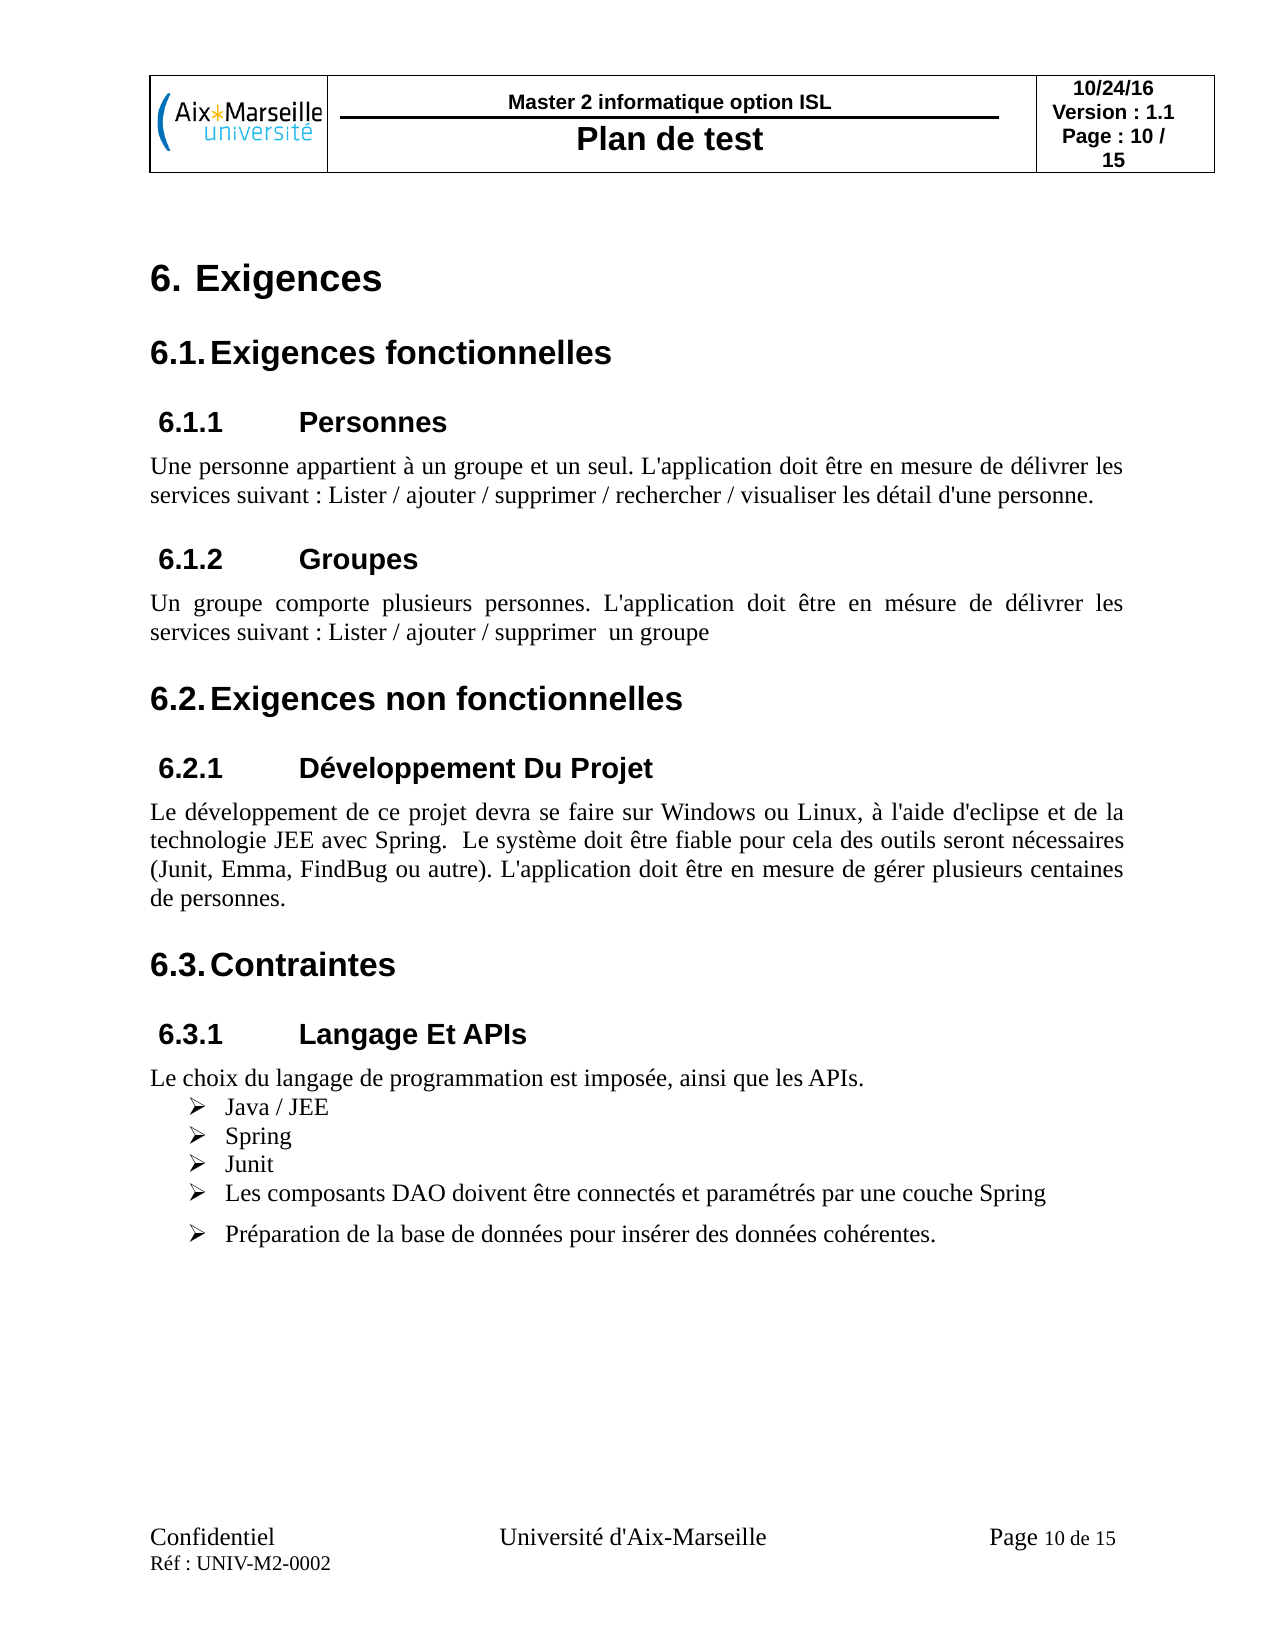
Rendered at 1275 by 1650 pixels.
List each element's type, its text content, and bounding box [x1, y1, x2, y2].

subtitle Exigences [150, 256, 1125, 300]
subtitle Développement du projet [150, 751, 1125, 784]
text Une personne appartient à un groupe et un seul. L'application doit être en mesure de délivrer les services suivant : Lister / ajouter / supprimer / rechercher / visualiser les détail d'une personne. [150, 451, 1125, 509]
text Le choix du langage de programmation est imposée, ainsi que les APIs. [150, 1063, 1125, 1092]
text Un groupe comporte plusieurs personnes. L'application doit être en mésure de délivrer les services suivant : Lister / ajouter / supprimer un groupe [150, 588, 1125, 646]
subtitle Personnes [150, 405, 1125, 439]
subtitle Exigences fonctionnelles [150, 333, 1125, 372]
list Junit [187, 1149, 1125, 1178]
list Les composants DAO doivent être connectés et paramétrés par une couche Spring [187, 1178, 1125, 1207]
list Préparation de la base de données pour insérer des données cohérentes. [187, 1219, 1125, 1248]
subtitle Exigences non fonctionnelles [150, 679, 1125, 717]
list Spring [187, 1121, 1125, 1149]
picture [157, 93, 322, 151]
subtitle Groupes [150, 542, 1125, 576]
subtitle Langage et APIs [150, 1017, 1125, 1051]
list Java / JEE [187, 1092, 1125, 1121]
subtitle Contraintes [150, 945, 1125, 984]
text Le développement de ce projet devra se faire sur Windows ou Linux, à l'aide d'eclipse et de la technologie JEE avec Spring. Le système doit être fiable pour cela des outils seront nécessaires (Junit, Emma, FindBug ou autre). L'application doit être en mesure de gérer plusieurs centaines de personnes. [150, 797, 1125, 912]
